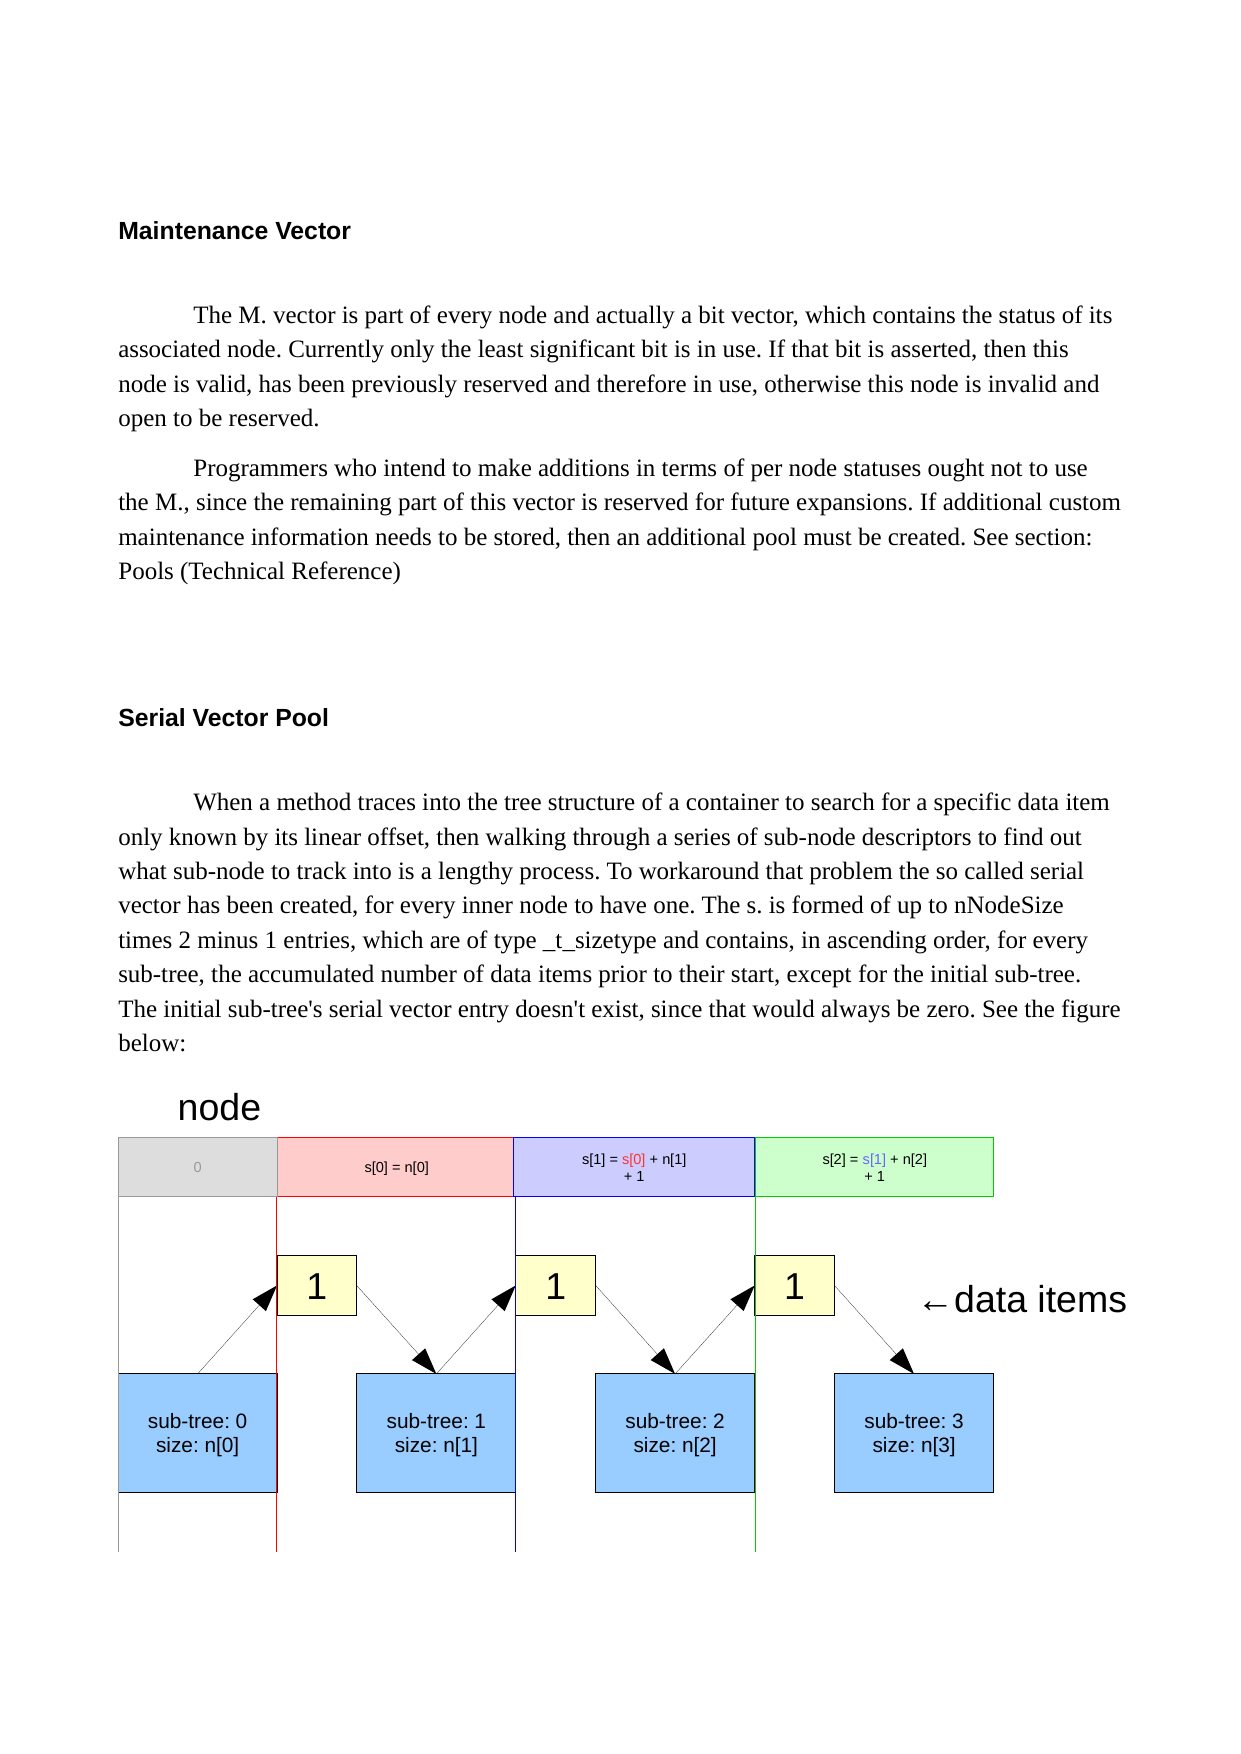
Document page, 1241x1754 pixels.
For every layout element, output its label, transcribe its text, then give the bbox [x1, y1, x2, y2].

table_header [200, 1291, 276, 1373]
table_header [678, 1290, 755, 1373]
text Programmers who intend to make additions in terms of per node statuses ought not to use the M., since the remaining part of this vector is reserved for future expansions. If additional custom maintenance information needs to be stored, then an additional pool must be created. See section: Pools (Technical Reference) [118, 453, 1122, 585]
table_header [277, 1197, 515, 1373]
table_header [118, 1078, 1134, 1568]
table_header [516, 1197, 755, 1372]
text The M. vector is part of every node and actually a bit vector, which contains the status of its associated node. Currently only the least significant bit is in use. If that bit is asserted, then this node is valid, has been previously reserved and therefore in use, otherwise this node is invalid and open to be reserved. [118, 300, 1122, 432]
subtitle Maintenance Vector [118, 216, 1122, 245]
table_header [439, 1290, 515, 1373]
table_header [119, 1197, 276, 1373]
subtitle Serial Vector Pool [118, 703, 1122, 732]
text When a method traces into the tree structure of a container to search for a specific data item only known by its linear offset, then walking through a series of sub-node descriptors to find out what sub-node to track into is a lengthy process. To workaround that problem the so called serial vector has been created, for every inner node to have one. The s. is formed of up to nNodeSize times 2 minus 1 entries, which are of type _t_sizetype and contains, in ascending order, for every sub-tree, the accumulated number of data items prior to their start, except for the initial sub-tree. The initial sub-tree's serial vector entry doesn't exist, since that would always be zero. See the figure below: [118, 787, 1122, 1057]
